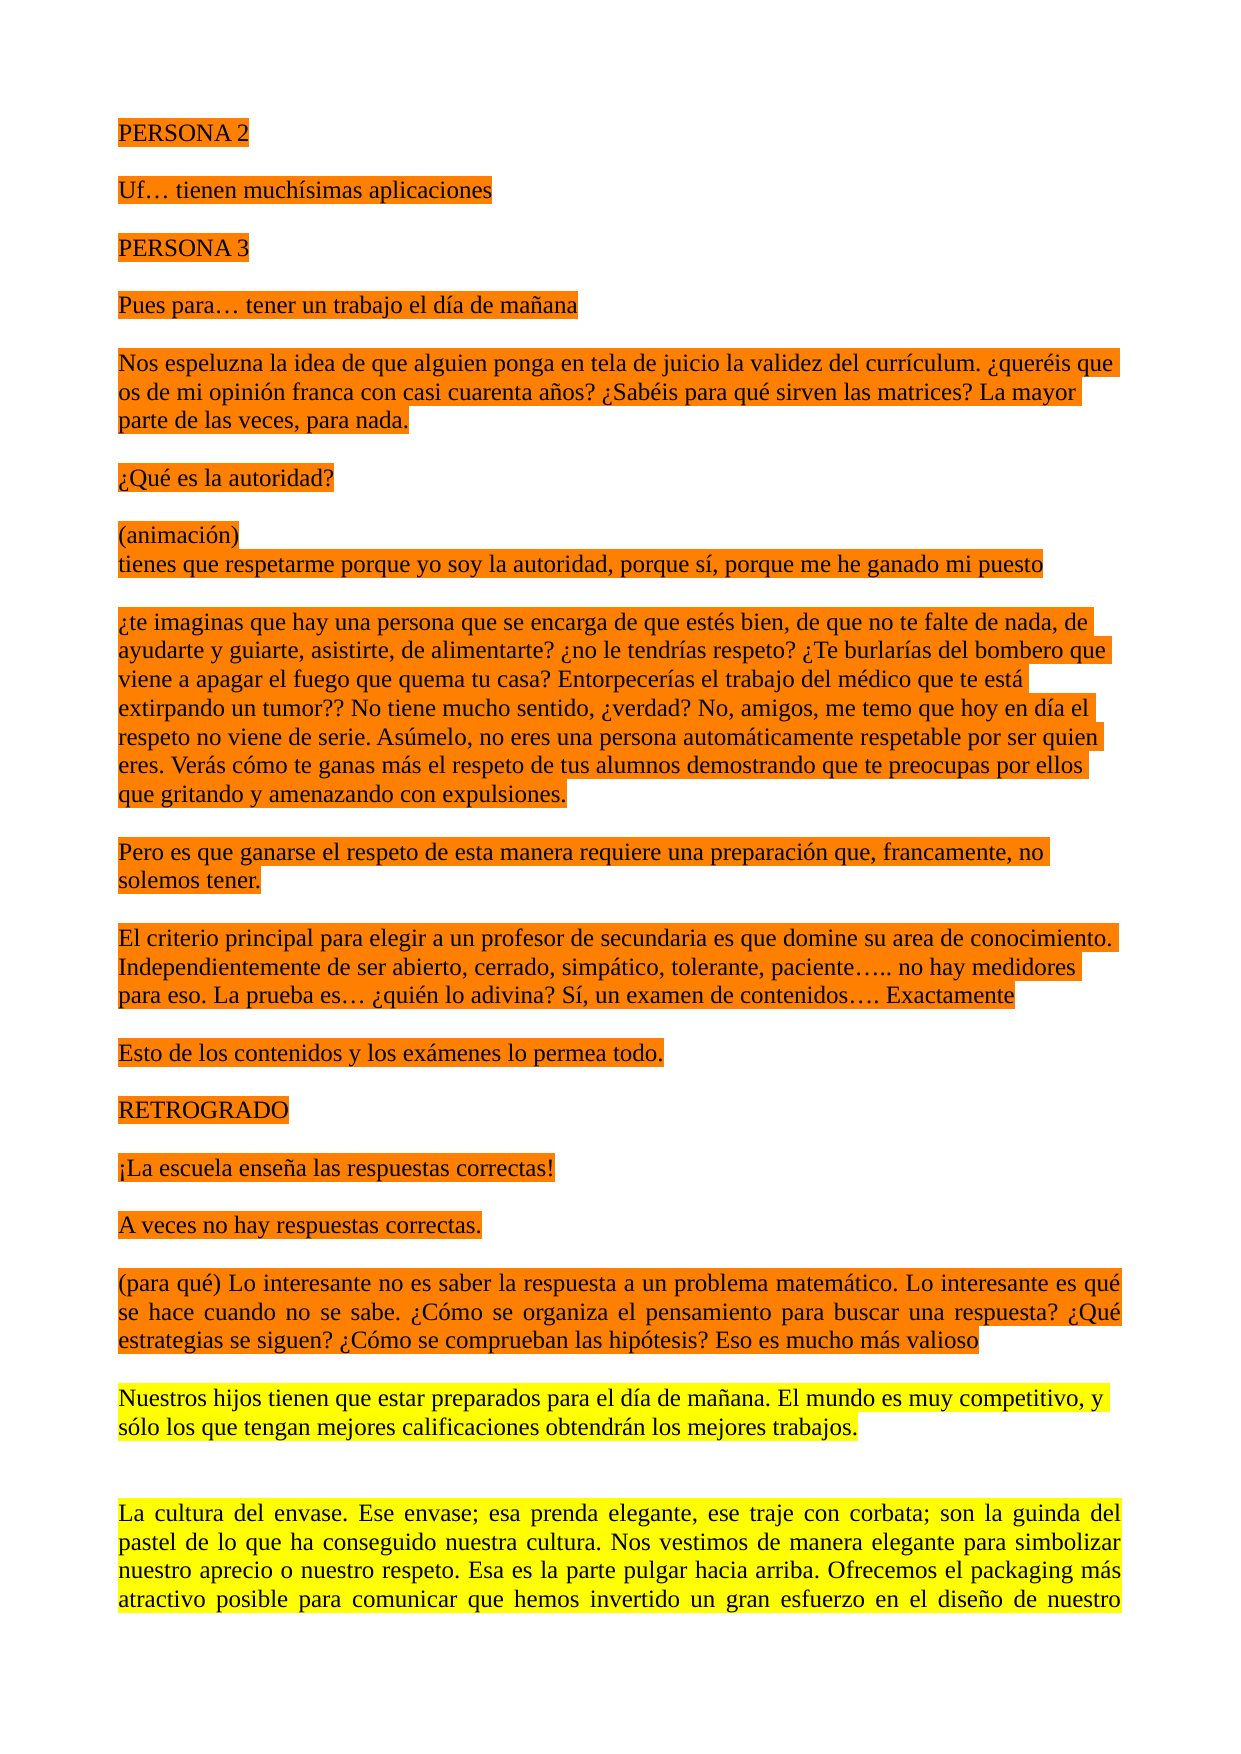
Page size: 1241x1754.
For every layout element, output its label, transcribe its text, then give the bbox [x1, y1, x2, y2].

text ¿Qué es la autoridad? [118, 463, 1122, 492]
text A veces no hay respuestas correctas. [118, 1211, 1122, 1239]
text Uf… tienen muchísimas aplicaciones [118, 176, 1122, 204]
text El criterio principal para elegir a un profesor de secundaria es que domine su area de conocimiento. Independientemente de ser abierto, cerrado, simpático, tolerante, paciente….. no hay medidores para eso. La prueba es… ¿quién lo adivina? Sí, un examen de contenidos…. Exactamente [118, 923, 1122, 1009]
text Esto de los contenidos y los exámenes lo permea todo. [118, 1038, 1122, 1067]
text (animación) [118, 521, 1122, 549]
text La cultura del envase. Ese envase; esa prenda elegante, ese traje con corbata; son la guinda del pastel de lo que ha conseguido nuestra cultura. Nos vestimos de manera elegante para simbolizar nuestro aprecio o nuestro respeto. Esa es la parte pulgar hacia arriba. Ofrecemos el packaging más atractivo posible para comunicar que hemos invertido un gran esfuerzo en el diseño de nuestro [118, 1498, 1122, 1613]
text tienes que respetarme porque yo soy la autoridad, porque sí, porque me he ganado mi puesto [118, 549, 1122, 578]
text ¿te imaginas que hay una persona que se encarga de que estés bien, de que no te falte de nada, de ayudarte y guiarte, asistirte, de alimentarte? ¿no le tendrías respeto? ¿Te burlarías del bombero que viene a apagar el fuego que quema tu casa? Entorpecerías el trabajo del médico que te está extirpando un tumor?? No tiene mucho sentido, ¿verdad? No, amigos, me temo que hoy en día el respeto no viene de serie. Asúmelo, no eres una persona automáticamente respetable por ser quien eres. Verás cómo te ganas más el respeto de tus alumnos demostrando que te preocupas por ellos que gritando y amenazando con expulsiones. [118, 607, 1122, 808]
text PERSONA 2 [118, 118, 1122, 147]
text Nos espeluzna la idea de que alguien ponga en tela de juicio la validez del currículum. ¿queréis que os de mi opinión franca con casi cuarenta años? ¿Sabéis para qué sirven las matrices? La mayor parte de las veces, para nada. [118, 348, 1122, 434]
text PERSONA 3 [118, 233, 1122, 262]
text ¡La escuela enseña las respuestas correctas! [118, 1153, 1122, 1182]
text RETROGRADO [118, 1096, 1122, 1124]
text Pues para… tener un trabajo el día de mañana [118, 291, 1122, 319]
text Nuestros hijos tienen que estar preparados para el día de mañana. El mundo es muy competitivo, y sólo los que tengan mejores calificaciones obtendrán los mejores trabajos. [118, 1383, 1122, 1441]
text Pero es que ganarse el respeto de esta manera requiere una preparación que, francamente, no solemos tener. [118, 837, 1122, 894]
text (para qué) Lo interesante no es saber la respuesta a un problema matemático. Lo interesante es qué se hace cuando no se sabe. ¿Cómo se organiza el pensamiento para buscar una respuesta? ¿Qué estrategias se siguen? ¿Cómo se comprueban las hipótesis? Eso es mucho más valioso [118, 1268, 1122, 1354]
